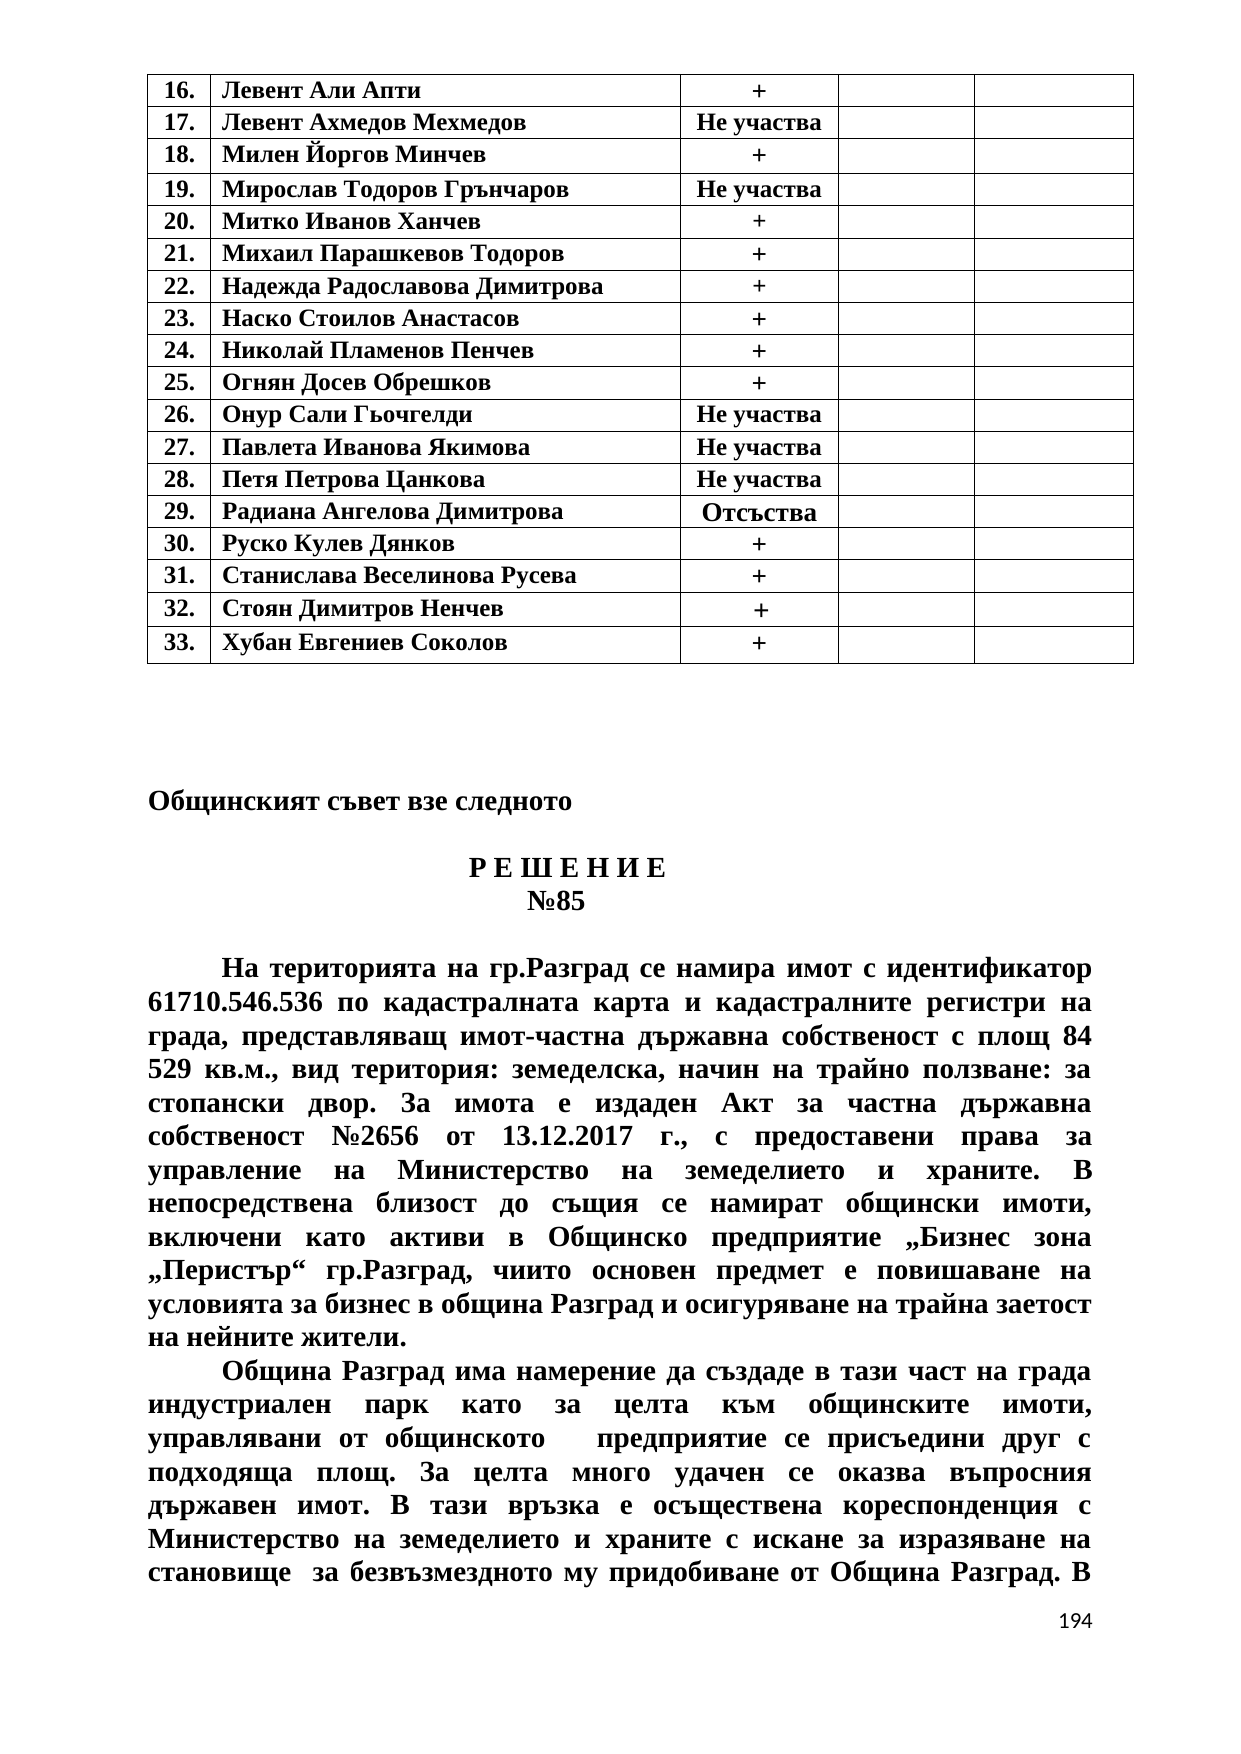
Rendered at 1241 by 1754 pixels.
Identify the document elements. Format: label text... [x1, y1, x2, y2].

table_cell [975, 239, 1133, 270]
table_cell Мирослав Тодоров Грънчаров [211, 174, 680, 205]
table_cell 28. [148, 464, 210, 495]
table_cell Огнян Досев Обрешков [211, 367, 680, 398]
subtitle №85 [148, 883, 1093, 917]
text Община Разград има намерение да създаде в тази част на града индустриален парк като за целта към общинските имоти, управлявани от общинското предприятие се присъедини друг с подходяща площ. За целта много удачен се оказва въпросния държавен имот. В тази връзка е осъществена кореспонденция с Министерство на земеделието и храните с искане за изразяване на становище за безвъзмездното му придобиване от Община Разград. В [148, 1353, 1093, 1588]
table_cell Не участва [681, 464, 838, 495]
table_cell 33. [148, 627, 210, 663]
text На територията на гр.Разград се намира имот с идентификатор 61710.546.536 по кадастралната карта и кадастралните регистри на града, представляващ имот-частна държавна собственост с площ 84 529 кв.м., вид територия: земеделска, начин на трайно ползване: за стопански двор. За имота е издаден Акт за частна държавна собственост №2656 от 13.12.2017 г., с предоставени права за управление на Министерство на земеделието и храните. В непосредствена близост до същия се намират общински имоти, включени като активи в Общинско предприятие „Бизнес зона „Перистър“ гр.Разград, чиито основен предмет е повишаване на условията за бизнес в община Разград и осигуряване на трайна заетост на нейните жители. [148, 951, 1093, 1353]
table_cell + [681, 528, 838, 559]
table_cell 26. [148, 400, 210, 431]
table_cell Руско Кулев Дянков [211, 528, 680, 559]
table_cell [839, 206, 974, 237]
table_cell Павлета Иванова Якимова [211, 432, 680, 463]
table_cell 29. [148, 496, 210, 527]
subtitle Общинският съвет взе следното [148, 783, 1093, 816]
table_cell [975, 335, 1133, 366]
table_cell [839, 367, 974, 398]
table_cell 23. [148, 303, 210, 334]
table_cell Надежда Радославова Димитрова [211, 271, 680, 302]
table_cell [975, 75, 1133, 106]
table_cell Не участва [681, 107, 838, 138]
table_cell [975, 303, 1133, 334]
table_cell 25. [148, 367, 210, 398]
table_cell [975, 107, 1133, 138]
table_cell [839, 174, 974, 205]
table_cell Онур Сали Гьочгелди [211, 400, 680, 431]
table_cell [839, 335, 974, 366]
table_cell 20. [148, 206, 210, 237]
table_cell Хубан Евгениев Соколов [211, 627, 680, 663]
table_cell [975, 593, 1133, 626]
table_cell [975, 174, 1133, 205]
table_cell 22. [148, 271, 210, 302]
table_cell + [681, 335, 838, 366]
table_cell Милен Йоргов Минчев [211, 139, 680, 173]
table_cell [975, 400, 1133, 431]
table_cell Стоян Димитров Ненчев [211, 593, 680, 626]
table_cell Станислава Веселинова Русева [211, 560, 680, 592]
table_cell [839, 303, 974, 334]
table_cell + [681, 271, 838, 302]
table_cell 27. [148, 432, 210, 463]
table_cell 19. [148, 174, 210, 205]
table_cell Николай Пламенов Пенчев [211, 335, 680, 366]
table_cell Радиана Ангелова Димитрова [211, 496, 680, 527]
table_cell [975, 464, 1133, 495]
table_cell Михаил Парашкевов Тодоров [211, 239, 680, 270]
table_cell [839, 560, 974, 592]
table_cell + [681, 75, 838, 106]
table_cell [975, 271, 1133, 302]
table_cell 31. [148, 560, 210, 592]
table_cell + [681, 593, 838, 626]
table_cell 21. [148, 239, 210, 270]
table_cell [975, 139, 1133, 173]
table_cell 30. [148, 528, 210, 559]
table_cell Левент Ахмедов Мехмедов [211, 107, 680, 138]
table_cell [975, 528, 1133, 559]
table_cell Не участва [681, 400, 838, 431]
table_cell Левент Али Апти [211, 75, 680, 106]
table_cell Отсъства [681, 496, 838, 527]
table_cell [839, 400, 974, 431]
table_cell + [681, 239, 838, 270]
table_cell [839, 239, 974, 270]
table_cell [975, 367, 1133, 398]
table_cell [839, 432, 974, 463]
table_cell [839, 593, 974, 626]
table_cell 16. [148, 75, 210, 106]
table_cell [975, 560, 1133, 592]
table_cell Не участва [681, 174, 838, 205]
table_cell [975, 206, 1133, 237]
table_cell + [681, 303, 838, 334]
table_cell [839, 139, 974, 173]
table_cell + [681, 206, 838, 237]
table_cell 32. [148, 593, 210, 626]
table_cell Не участва [681, 432, 838, 463]
table_cell [839, 496, 974, 527]
table_cell [839, 627, 974, 663]
subtitle Р Е Ш Е Н И Е [148, 850, 1093, 883]
table_cell [839, 464, 974, 495]
table_cell + [681, 367, 838, 398]
table_cell Митко Иванов Ханчев [211, 206, 680, 237]
table_cell [975, 496, 1133, 527]
table_cell + [681, 560, 838, 592]
table_cell + [681, 139, 838, 173]
table_cell 18. [148, 139, 210, 173]
table_cell + [681, 627, 838, 663]
table_cell [975, 432, 1133, 463]
table_cell [839, 271, 974, 302]
table_cell [975, 627, 1133, 663]
table_cell 17. [148, 107, 210, 138]
table_cell [839, 528, 974, 559]
table_cell [839, 107, 974, 138]
table_cell Петя Петрова Цанкова [211, 464, 680, 495]
table_cell 24. [148, 335, 210, 366]
table_cell Наско Стоилов Анастасов [211, 303, 680, 334]
table_cell [839, 75, 974, 106]
